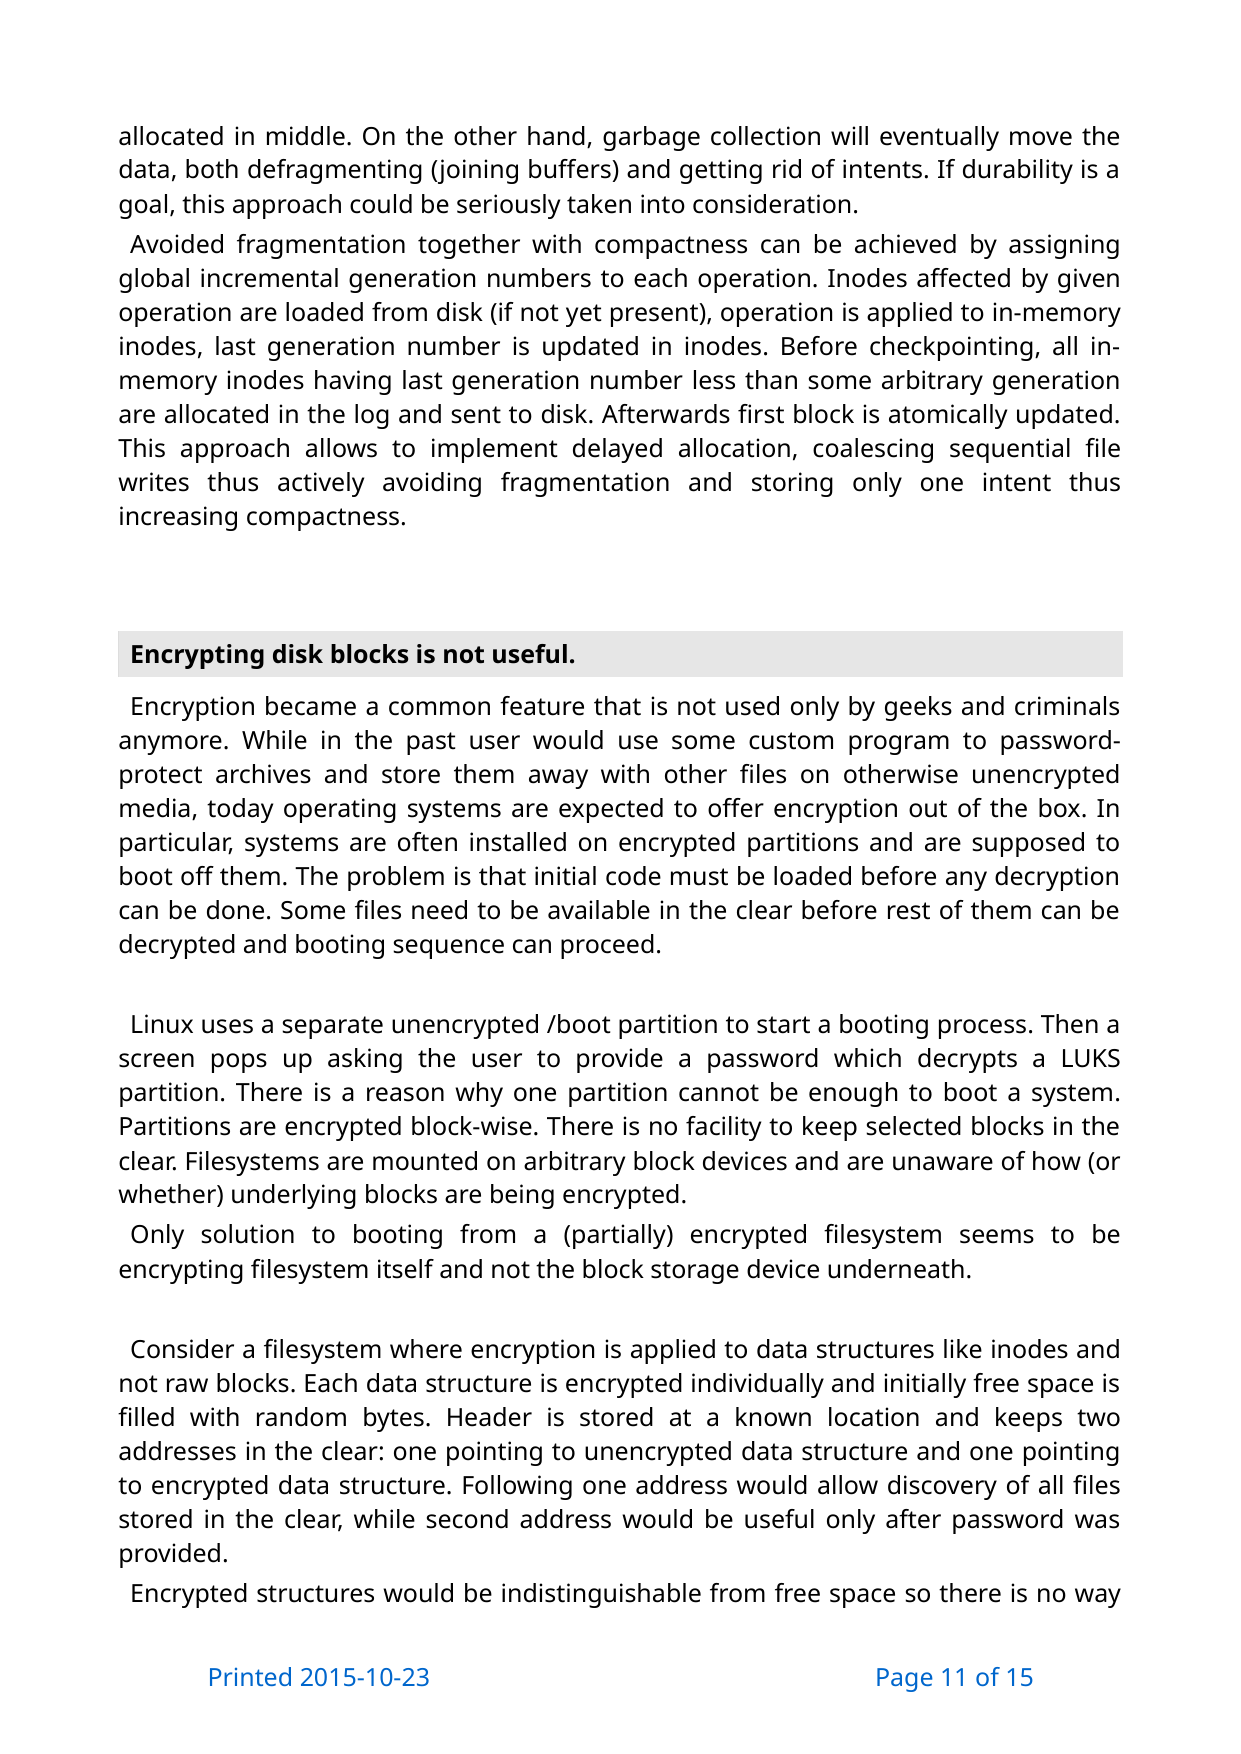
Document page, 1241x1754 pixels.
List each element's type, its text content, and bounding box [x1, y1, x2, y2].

text Encrypted structures would be indistinguishable from free space so there is no way [118, 1576, 1122, 1610]
text Encryption became a common feature that is not used only by geeks and criminals anymore. While in the past user would use some custom program to password-protect archives and store them away with other files on otherwise unencrypted media, today operating systems are expected to offer encryption out of the box. In particular, systems are often installed on encrypted partitions and are supposed to boot off them. The problem is that initial code must be loaded before any decryption can be done. Some files need to be available in the clear before rest of them can be decrypted and booting sequence can proceed. [118, 688, 1122, 961]
text Consider a filesystem where encryption is applied to data structures like inodes and not raw blocks. Each data structure is encrypted individually and initially free space is filled with random bytes. Header is stored at a known location and keeps two addresses in the clear: one pointing to unencrypted data structure and one pointing to encrypted data structure. Following one address would allow discovery of all files stored in the clear, while second address would be useful only after password was provided. [118, 1331, 1122, 1570]
text Linux uses a separate unencrypted /boot partition to start a booting process. Then a screen pops up asking the user to provide a password which decrypts a LUKS partition. There is a reason why one partition cannot be enough to boot a system. Partitions are encrypted block-wise. There is no facility to keep selected blocks in the clear. Filesystems are mounted on arbitrary block devices and are unaware of how (or whether) underlying blocks are being encrypted. [118, 1007, 1122, 1211]
text Avoided fragmentation together with compactness can be achieved by assigning global incremental generation numbers to each operation. Inodes affected by given operation are loaded from disk (if not yet present), operation is applied to in-memory inodes, last generation number is updated in inodes. Before checkpointing, all in-memory inodes having last generation number less than some arbitrary generation are allocated in the log and sent to disk. Afterwards first block is atomically updated. This approach allows to implement delayed allocation, coalescing sequential file writes thus actively avoiding fragmentation and storing only one intent thus increasing compactness. [118, 226, 1122, 533]
text allocated in middle. On the other hand, garbage collection will eventually move the data, both defragmenting (joining buffers) and getting rid of intents. If durability is a goal, this approach could be seriously taken into consideration. [118, 118, 1122, 220]
text Only solution to booting from a (partially) encrypted filesystem seems to be encrypting filesystem itself and not the block storage device underneath. [118, 1217, 1122, 1285]
subtitle Encrypting disk blocks is not useful. [119, 632, 1122, 676]
